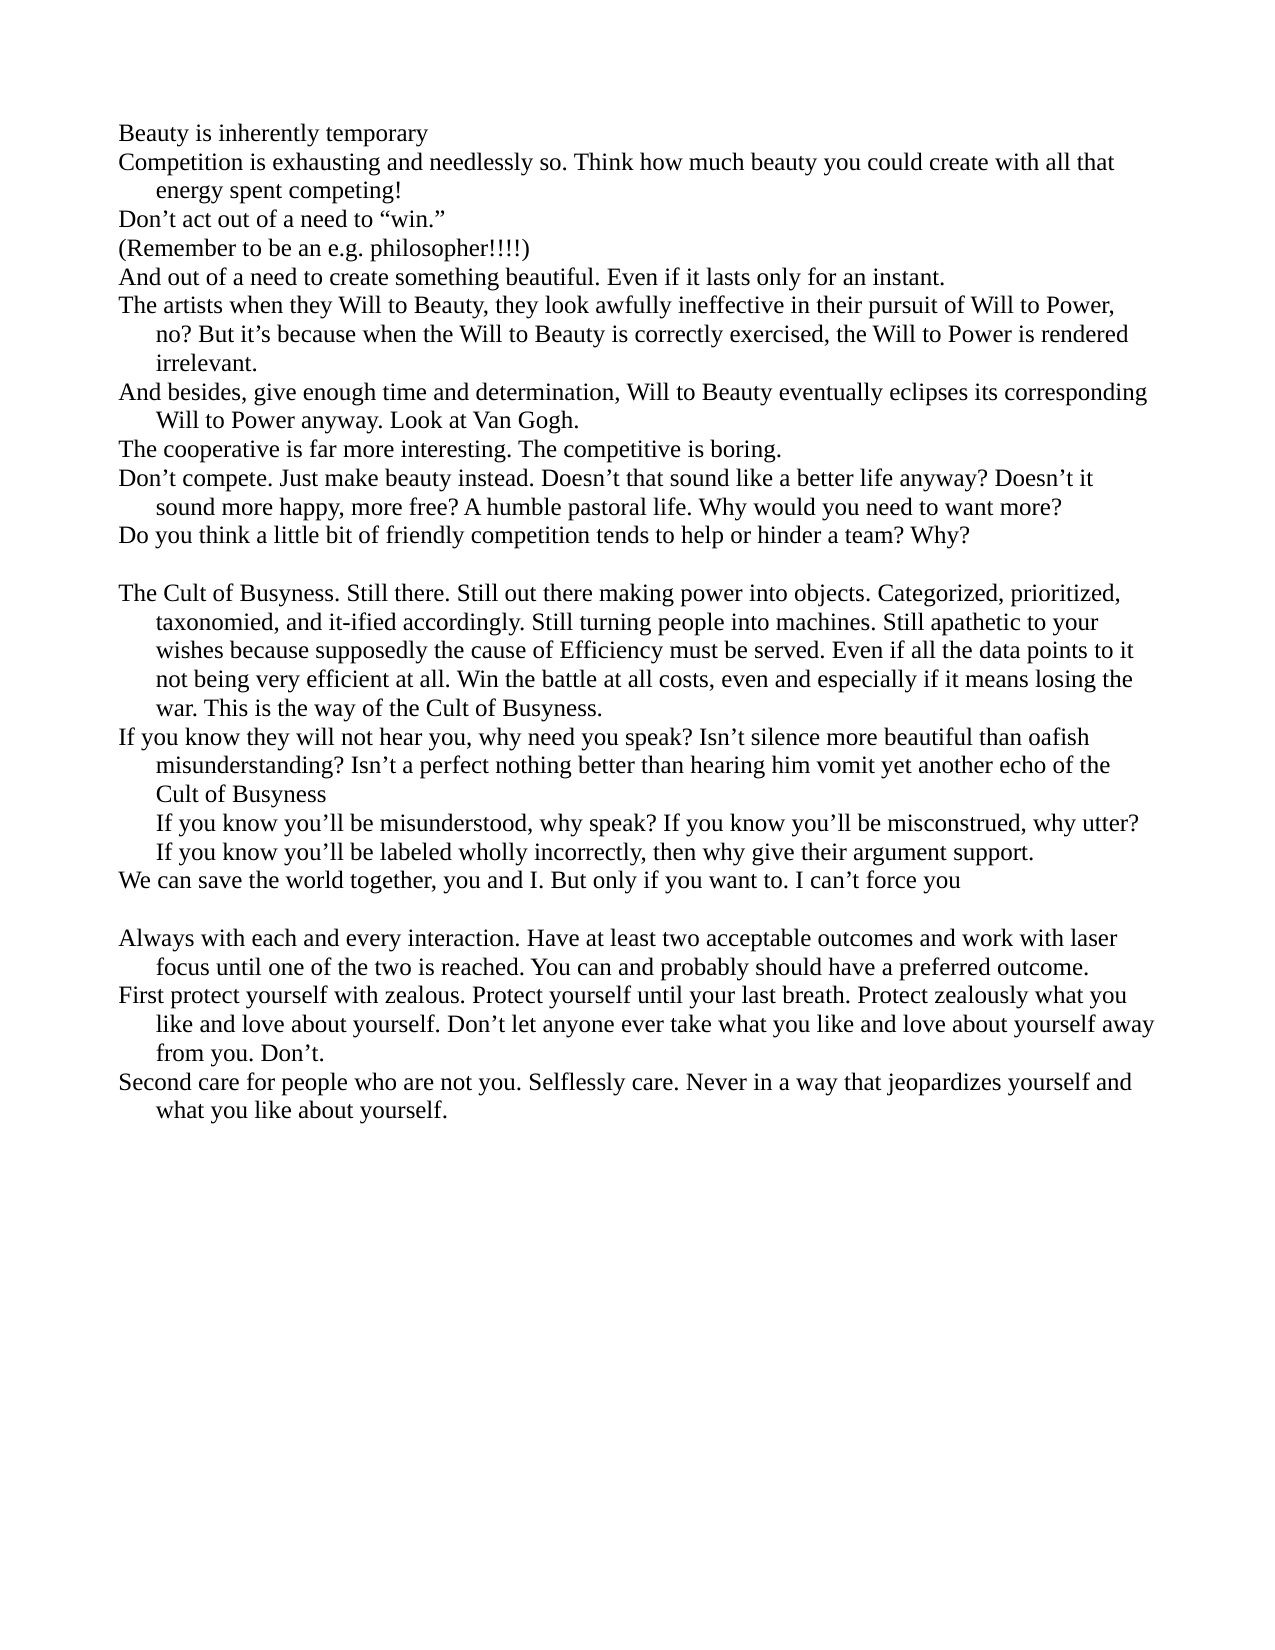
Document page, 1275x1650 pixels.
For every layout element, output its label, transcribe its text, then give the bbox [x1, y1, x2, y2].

text The artists when they Will to Beauty, they look awfully ineffective in their pursuit of Will to Power, no? But it’s because when the Will to Beauty is correctly exercised, the Will to Power is rendered irrelevant. [118, 291, 1157, 377]
text Don’t act out of a need to “win.” [118, 204, 1157, 233]
text Second care for people who are not you. Selflessly care. Never in a way that jeopardizes yourself and what you like about yourself. [118, 1067, 1157, 1124]
text We can save the world together, you and I. But only if you want to. I can’t force you [118, 866, 1157, 894]
text And besides, give enough time and determination, Will to Beauty eventually eclipses its corresponding Will to Power anyway. Look at Van Gogh. [118, 377, 1157, 434]
text And out of a need to create something beautiful. Even if it lasts only for an instant. [118, 262, 1157, 291]
text Always with each and every interaction. Have at least two acceptable outcomes and work with laser focus until one of the two is reached. You can and probably should have a preferred outcome. [118, 923, 1157, 981]
text First protect yourself with zealous. Protect yourself until your last breath. Protect zealously what you like and love about yourself. Don’t let anyone ever take what you like and love about yourself away from you. Don’t. [118, 981, 1157, 1067]
text Beauty is inherently temporary [118, 118, 1157, 147]
text If you know they will not hear you, why need you speak? Isn’t silence more beautiful than oafish misunderstanding? Isn’t a perfect nothing better than hearing him vomit yet another echo of the Cult of Busyness [118, 722, 1157, 808]
text The cooperative is far more interesting. The competitive is boring. [118, 434, 1157, 463]
text The Cult of Busyness. Still there. Still out there making power into objects. Categorized, prioritized, taxonomied, and it-ified accordingly. Still turning people into machines. Still apathetic to your wishes because supposedly the cause of Efficiency must be served. Even if all the data points to it not being very efficient at all. Win the battle at all costs, even and especially if it means losing the war. This is the way of the Cult of Busyness. [118, 578, 1157, 722]
text Competition is exhausting and needlessly so. Think how much beauty you could create with all that energy spent competing! [118, 147, 1157, 204]
text Do you think a little bit of friendly competition tends to help or hinder a team? Why? [118, 521, 1157, 549]
text Don’t compete. Just make beauty instead. Doesn’t that sound like a better life anyway? Doesn’t it sound more happy, more free? A humble pastoral life. Why would you need to want more? [118, 463, 1157, 521]
text If you know you’ll be misunderstood, why speak? If you know you’ll be misconstrued, why utter? If you know you’ll be labeled wholly incorrectly, then why give their argument support. [118, 808, 1157, 866]
text (Remember to be an e.g. philosopher!!!!) [118, 233, 1157, 262]
